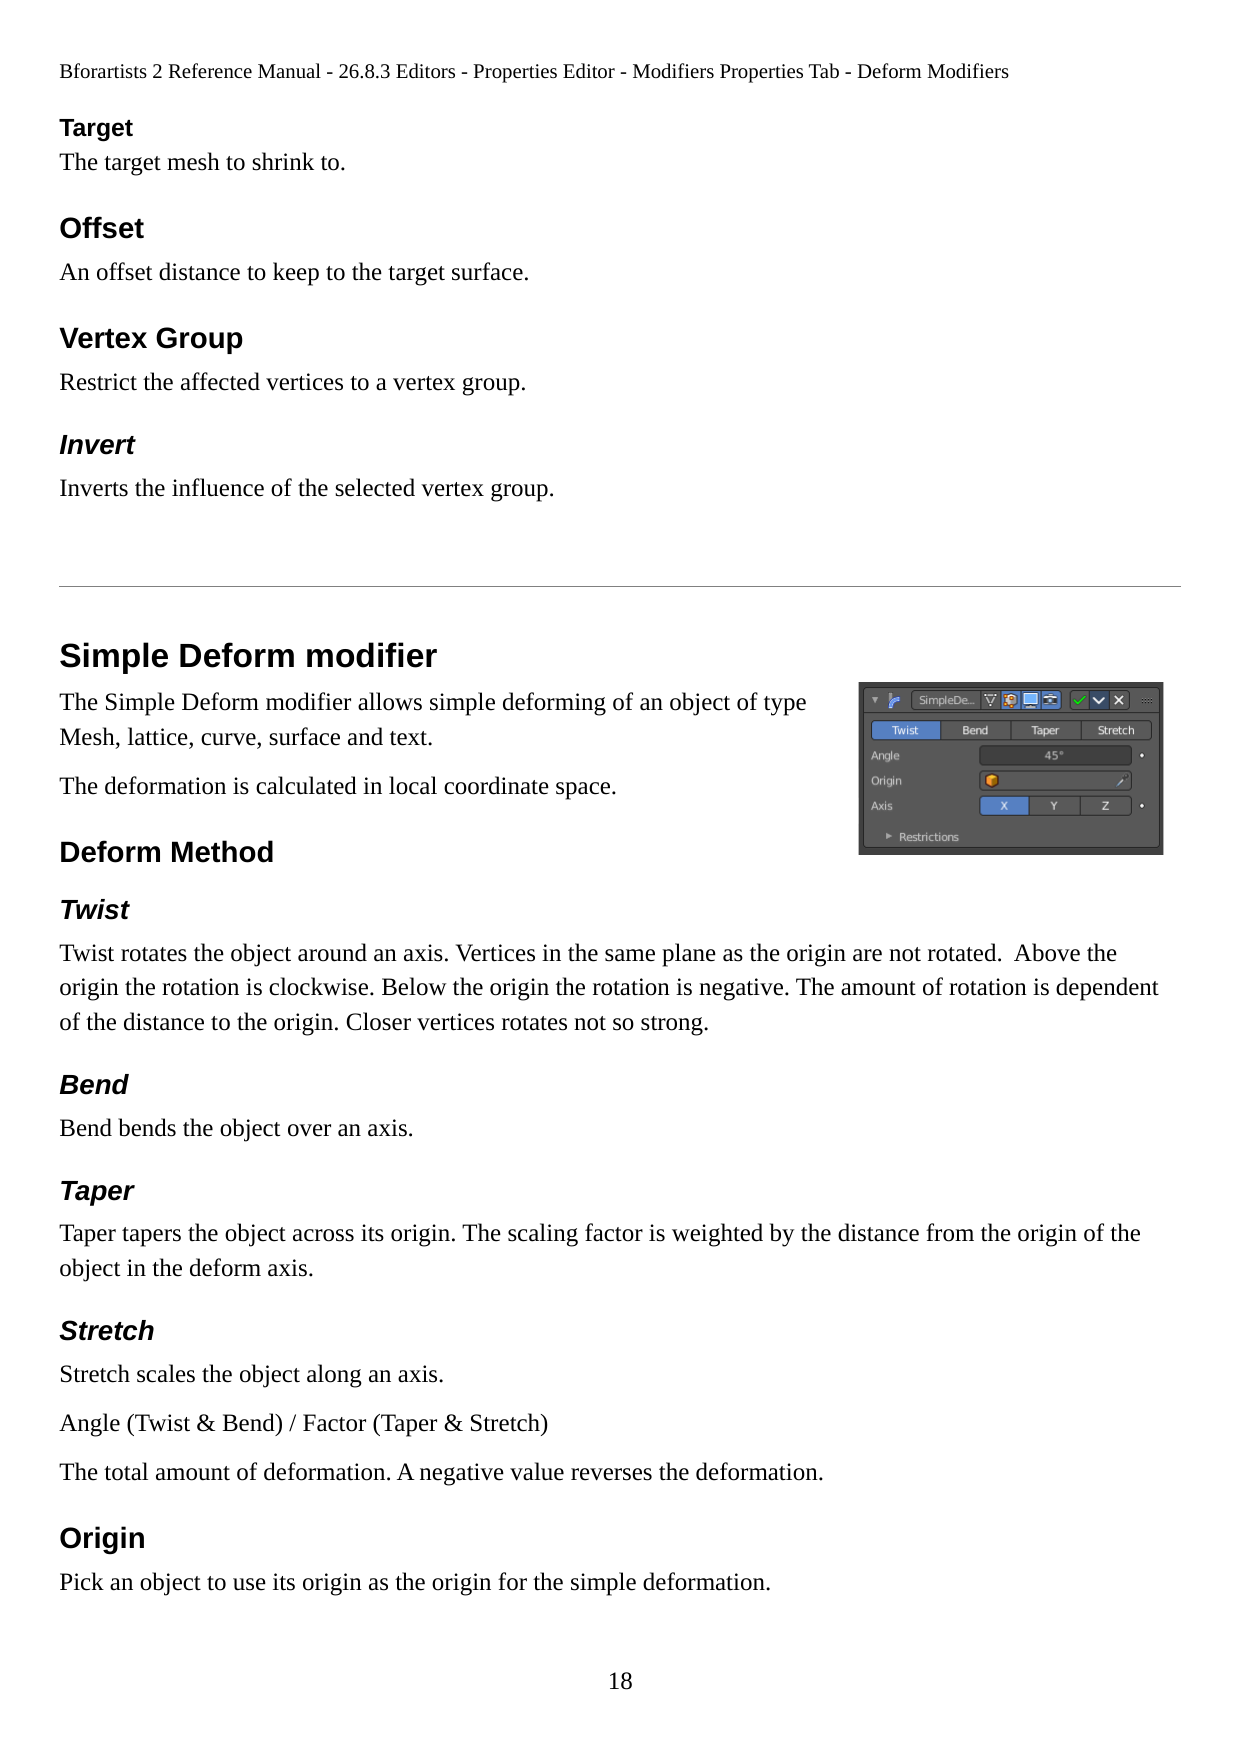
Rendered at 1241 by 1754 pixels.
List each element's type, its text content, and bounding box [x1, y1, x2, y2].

text Pick an object to use its origin as the origin for the simple deformation. [59, 1567, 1181, 1596]
text Inverts the influence of the selected vertex group. [59, 473, 1181, 502]
text Restrict the affected vertices to a vertex group. [59, 367, 1181, 396]
text Twist rotates the object around an axis. Vertices in the same plane as the origin are not rotated. Above the origin the rotation is clockwise. Below the origin the rotation is negative. The amount of rotation is dependent of the distance to the origin. Closer vertices rotates not so strong. [59, 938, 1181, 1035]
subtitle Taper [59, 1174, 1181, 1206]
text The target mesh to shrink to. [59, 147, 1181, 176]
text Angle (Twist & Bend) / Factor (Taper & Stretch) [59, 1408, 1181, 1437]
subtitle Origin [59, 1521, 1181, 1554]
picture [858, 682, 1164, 855]
text The Simple Deform modifier allows simple deforming of an object of type Mesh, lattice, curve, surface and text. [59, 687, 858, 751]
subtitle Target [59, 113, 1181, 141]
text The total amount of deformation. A negative value reverses the deformation. [59, 1457, 1181, 1486]
subtitle Stretch [59, 1314, 1181, 1346]
text Bend bends the object over an axis. [59, 1113, 1181, 1141]
text Stretch scales the object along an axis. [59, 1359, 1181, 1388]
text The deformation is calculated in local coordinate space. [59, 771, 858, 800]
subtitle Deform Method [59, 834, 1181, 868]
subtitle Bend [59, 1068, 1181, 1100]
text Taper tapers the object across its origin. The scaling factor is weighted by the distance from the origin of the object in the deform axis. [59, 1218, 1181, 1282]
text An offset distance to keep to the target surface. [59, 257, 1181, 286]
subtitle Simple Deform modifier [59, 636, 1181, 675]
subtitle Invert [59, 429, 1181, 461]
subtitle Twist [59, 893, 1181, 925]
subtitle Offset [59, 211, 1181, 245]
subtitle Vertex Group [59, 321, 1181, 355]
